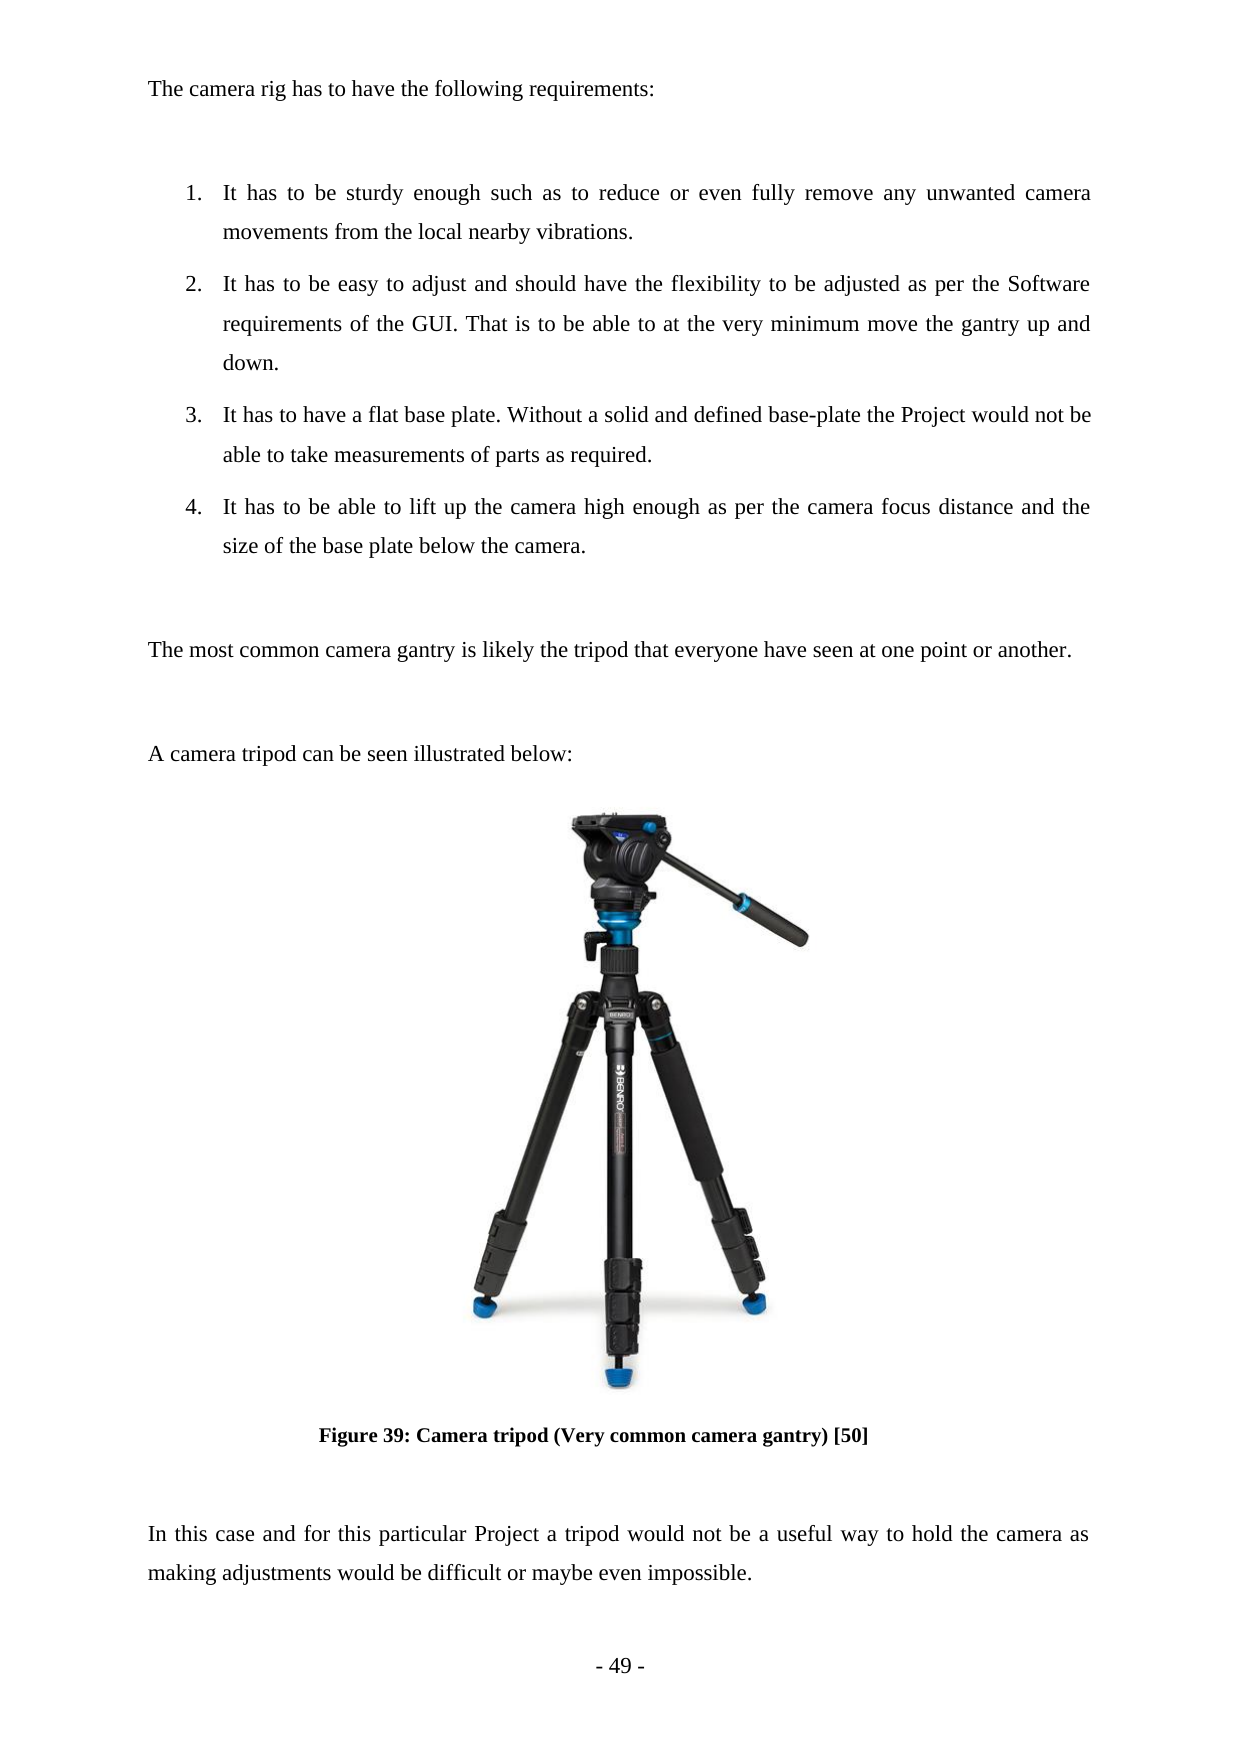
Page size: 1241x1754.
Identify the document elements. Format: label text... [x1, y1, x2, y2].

picture [318, 791, 922, 1395]
text A camera tripod can be seen illustrated below: [148, 740, 1092, 767]
list It has to have a flat base plate. Without a solid and defined base-plate the Project would not be able to take measurements of parts as required. [185, 401, 1092, 467]
text The camera rig has to have the following requirements: [148, 75, 1092, 101]
text Figure 39: Camera tripod (Very common camera gantry) [50] [318, 1395, 922, 1447]
text In this case and for this particular Project a tripod would not be a useful way to hold the camera as making adjustments would be difficult or maybe even impossible. [148, 1520, 1092, 1586]
text The most common camera gantry is likely the tripod that everyone have seen at one point or another. [148, 636, 1092, 663]
list It has to be easy to adjust and should have the flexibility to be adjusted as per the Software requirements of the GUI. That is to be able to at the very minimum move the gantry up and down. [185, 270, 1092, 376]
list It has to be able to lift up the camera high enough as per the camera focus distance and the size of the base plate below the camera. [185, 493, 1092, 559]
list It has to be sturdy enough such as to reduce or even fully remove any unwanted camera movements from the local nearby vibrations. [185, 179, 1092, 245]
